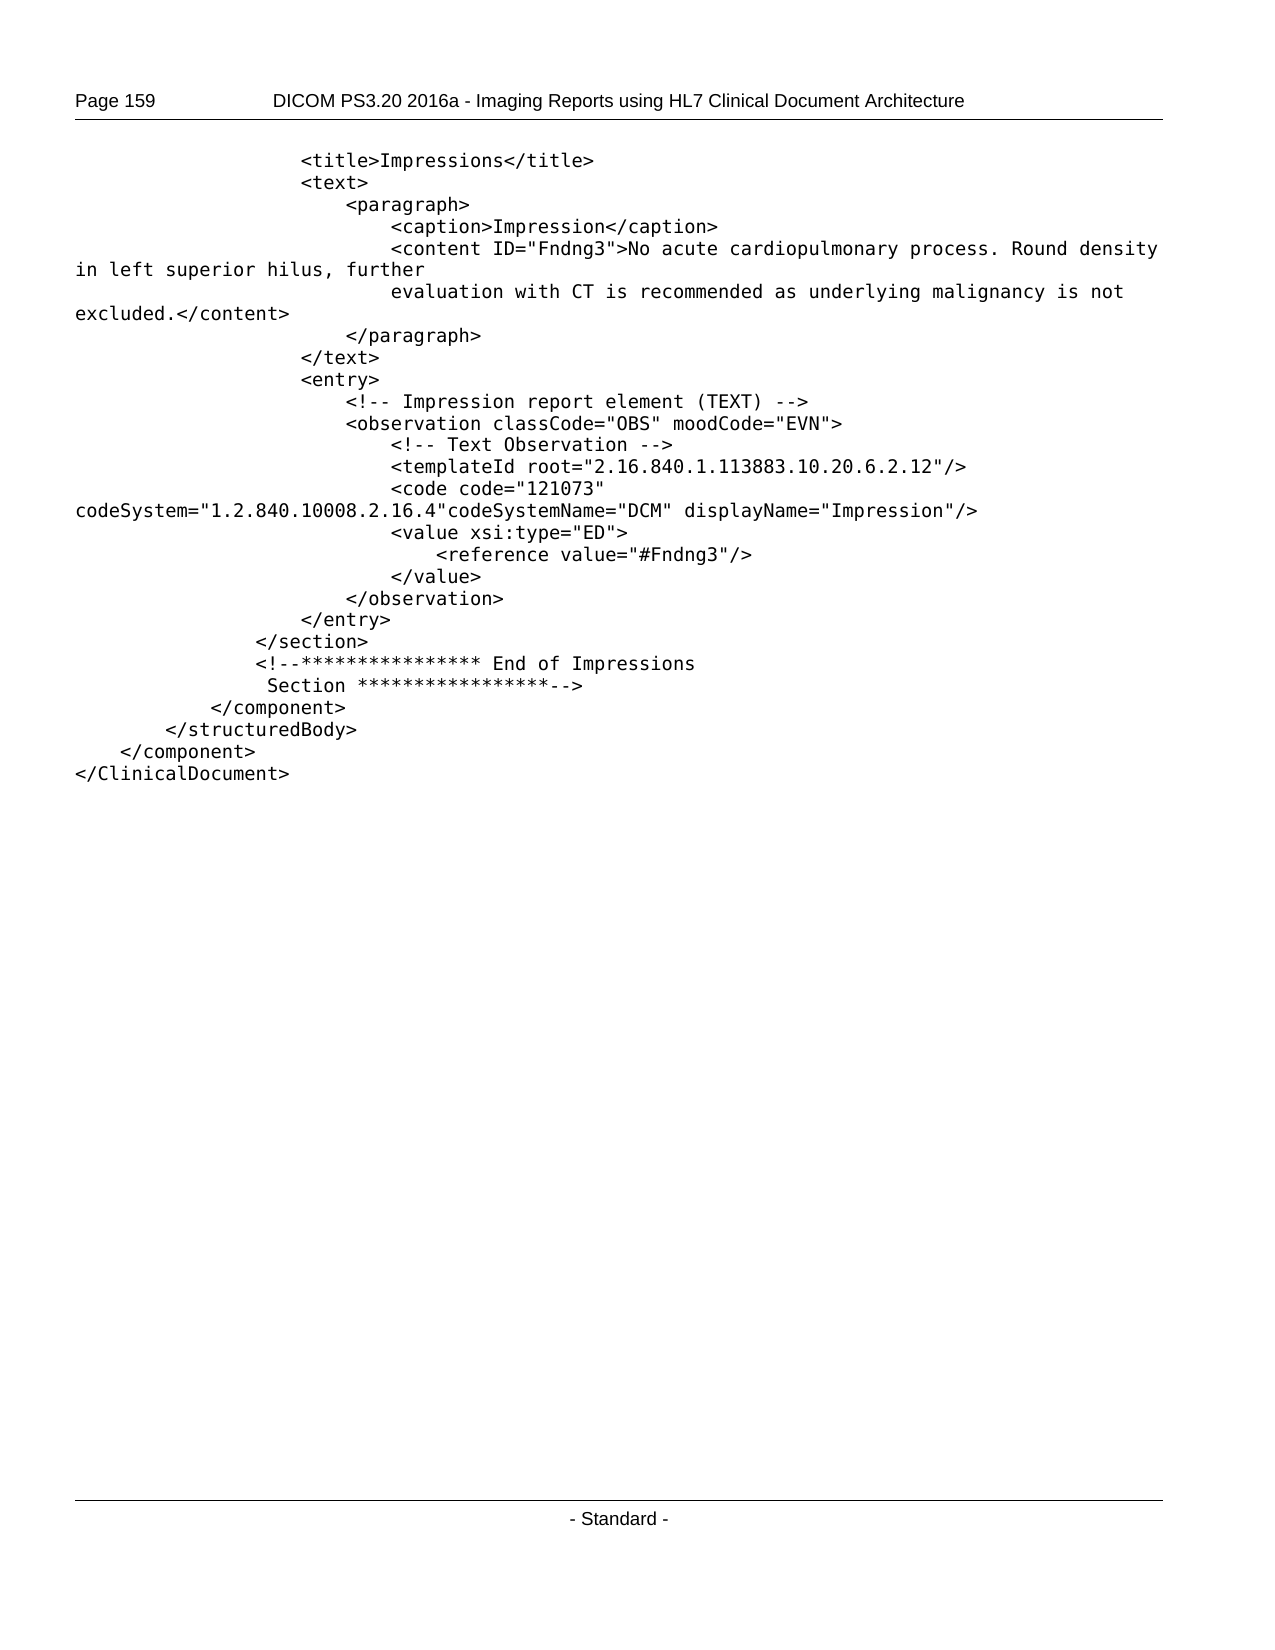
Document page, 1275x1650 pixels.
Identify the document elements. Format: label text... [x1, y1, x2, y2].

text <title>Impressions</title> <text> <paragraph> <caption>Impression</caption> <content ID="Fndng3">No acute cardiopulmonary process. Round density in left superior hilus, further evaluation with CT is recommended as underlying malignancy is not excluded.</content> </paragraph> </text> <entry> <!-- Impression report element (TEXT) --> <observation classCode="OBS" moodCode="EVN"> <!-- Text Observation --> <templateId root="2.16.840.1.113883.10.20.6.2.12"/> <code code="121073" codeSystem="1.2.840.10008.2.16.4"codeSystemName="DCM" displayName="Impression"/> <value xsi:type="ED"> <reference value="#Fndng3"/> </value> </observation> </entry> </section> <!--**************** End of Impressions Section *****************--> </component> </structuredBody> </component> </ClinicalDocument> [75, 150, 1162, 784]
